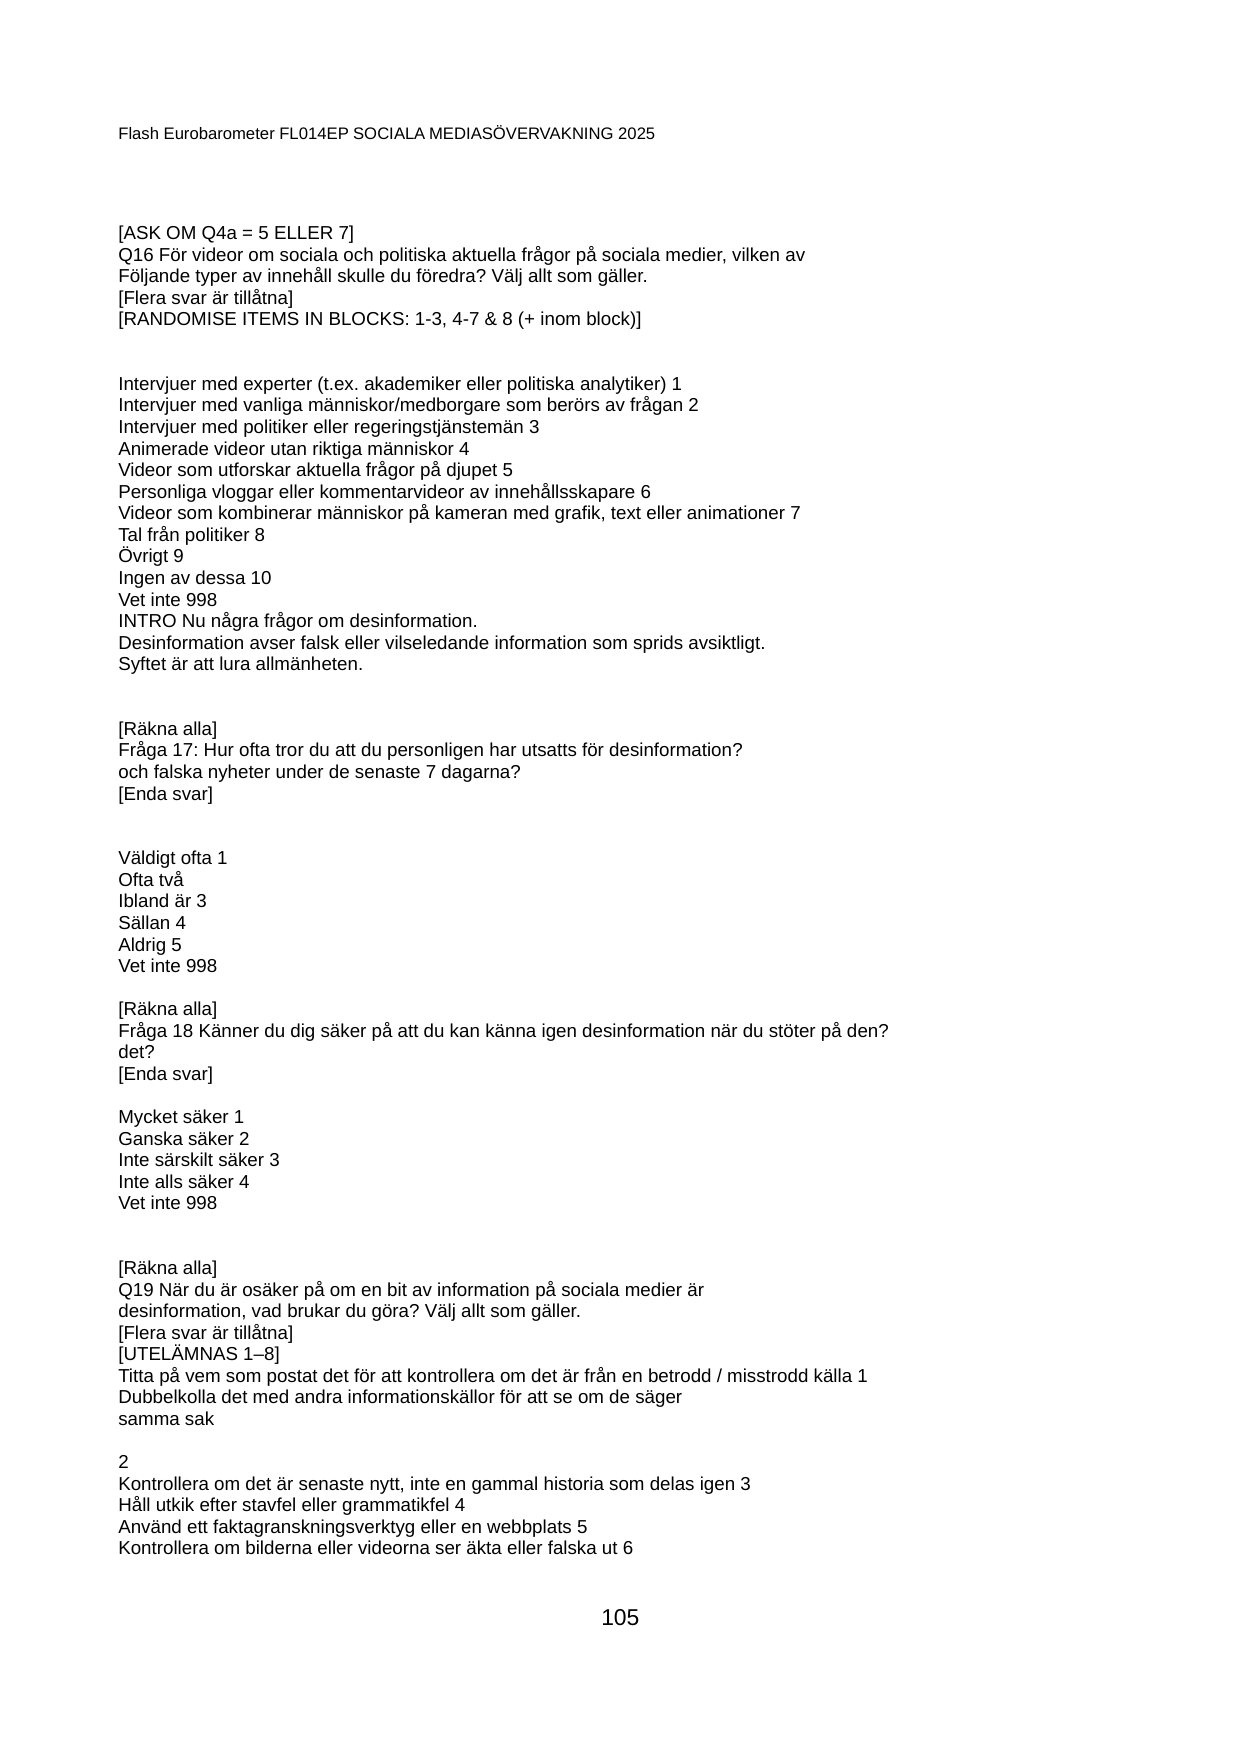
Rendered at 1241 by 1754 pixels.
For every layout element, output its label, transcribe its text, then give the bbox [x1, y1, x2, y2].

text samma sak [118, 1408, 1122, 1429]
text Videor som utforskar aktuella frågor på djupet 5 [118, 459, 1122, 481]
text och falska nyheter under de senaste 7 dagarna? [118, 761, 1122, 782]
text Syftet är att lura allmänheten. [118, 653, 1122, 674]
text Vet inte 998 [118, 955, 1122, 976]
text Väldigt ofta 1 [118, 847, 1122, 869]
text 2 [118, 1451, 1122, 1472]
text Tal från politiker 8 [118, 524, 1122, 545]
text Q16 För videor om sociala och politiska aktuella frågor på sociala medier, vilken av [118, 243, 1122, 265]
text [ASK OM Q4a = 5 ELLER 7] [118, 222, 1122, 243]
text Kontrollera om det är senaste nytt, inte en gammal historia som delas igen 3 [118, 1472, 1122, 1494]
text Videor som kombinerar människor på kameran med grafik, text eller animationer 7 [118, 502, 1122, 524]
text [Räkna alla] [118, 1257, 1122, 1278]
text Övrigt 9 [118, 545, 1122, 567]
text Dubbelkolla det med andra informationskällor för att se om de säger [118, 1386, 1122, 1408]
text Animerade videor utan riktiga människor 4 [118, 437, 1122, 459]
text Sällan 4 [118, 912, 1122, 933]
text Mycket säker 1 [118, 1106, 1122, 1127]
text [UTELÄMNAS 1–8] [118, 1343, 1122, 1364]
text Intervjuer med experter (t.ex. akademiker eller politiska analytiker) 1 [118, 373, 1122, 394]
text Aldrig 5 [118, 933, 1122, 955]
text Desinformation avser falsk eller vilseledande information som sprids avsiktligt. [118, 631, 1122, 653]
text Kontrollera om bilderna eller videorna ser äkta eller falska ut 6 [118, 1537, 1122, 1559]
text Fråga 17: Hur ofta tror du att du personligen har utsatts för desinformation? [118, 739, 1122, 761]
text desinformation, vad brukar du göra? Välj allt som gäller. [118, 1300, 1122, 1321]
text Ofta två [118, 869, 1122, 890]
text [Flera svar är tillåtna] [118, 1321, 1122, 1343]
text Personliga vloggar eller kommentarvideor av innehållsskapare 6 [118, 481, 1122, 502]
text INTRO Nu några frågor om desinformation. [118, 610, 1122, 631]
text Inte alls säker 4 [118, 1171, 1122, 1192]
text Vet inte 998 [118, 1192, 1122, 1214]
text Håll utkik efter stavfel eller grammatikfel 4 [118, 1494, 1122, 1516]
text Inte särskilt säker 3 [118, 1149, 1122, 1171]
text Ibland är 3 [118, 890, 1122, 912]
text [Enda svar] [118, 1063, 1122, 1084]
text [Enda svar] [118, 782, 1122, 804]
text Q19 När du är osäker på om en bit av information på sociala medier är [118, 1278, 1122, 1300]
text Intervjuer med politiker eller regeringstjänstemän 3 [118, 416, 1122, 437]
text Följande typer av innehåll skulle du föredra? Välj allt som gäller. [118, 265, 1122, 286]
text Ingen av dessa 10 [118, 567, 1122, 588]
text det? [118, 1041, 1122, 1063]
text Intervjuer med vanliga människor/medborgare som berörs av frågan 2 [118, 394, 1122, 416]
text Titta på vem som postat det för att kontrollera om det är från en betrodd / misstrodd källa 1 [118, 1364, 1122, 1386]
text [Flera svar är tillåtna] [118, 286, 1122, 308]
text Fråga 18 Känner du dig säker på att du kan känna igen desinformation när du stöter på den? [118, 1019, 1122, 1041]
text Vet inte 998 [118, 588, 1122, 610]
text [Räkna alla] [118, 718, 1122, 739]
text [Räkna alla] [118, 998, 1122, 1019]
text Ganska säker 2 [118, 1127, 1122, 1149]
text Använd ett faktagranskningsverktyg eller en webbplats 5 [118, 1516, 1122, 1537]
text [RANDOMISE ITEMS IN BLOCKS: 1-3, 4-7 & 8 (+ inom block)] [118, 308, 1122, 329]
